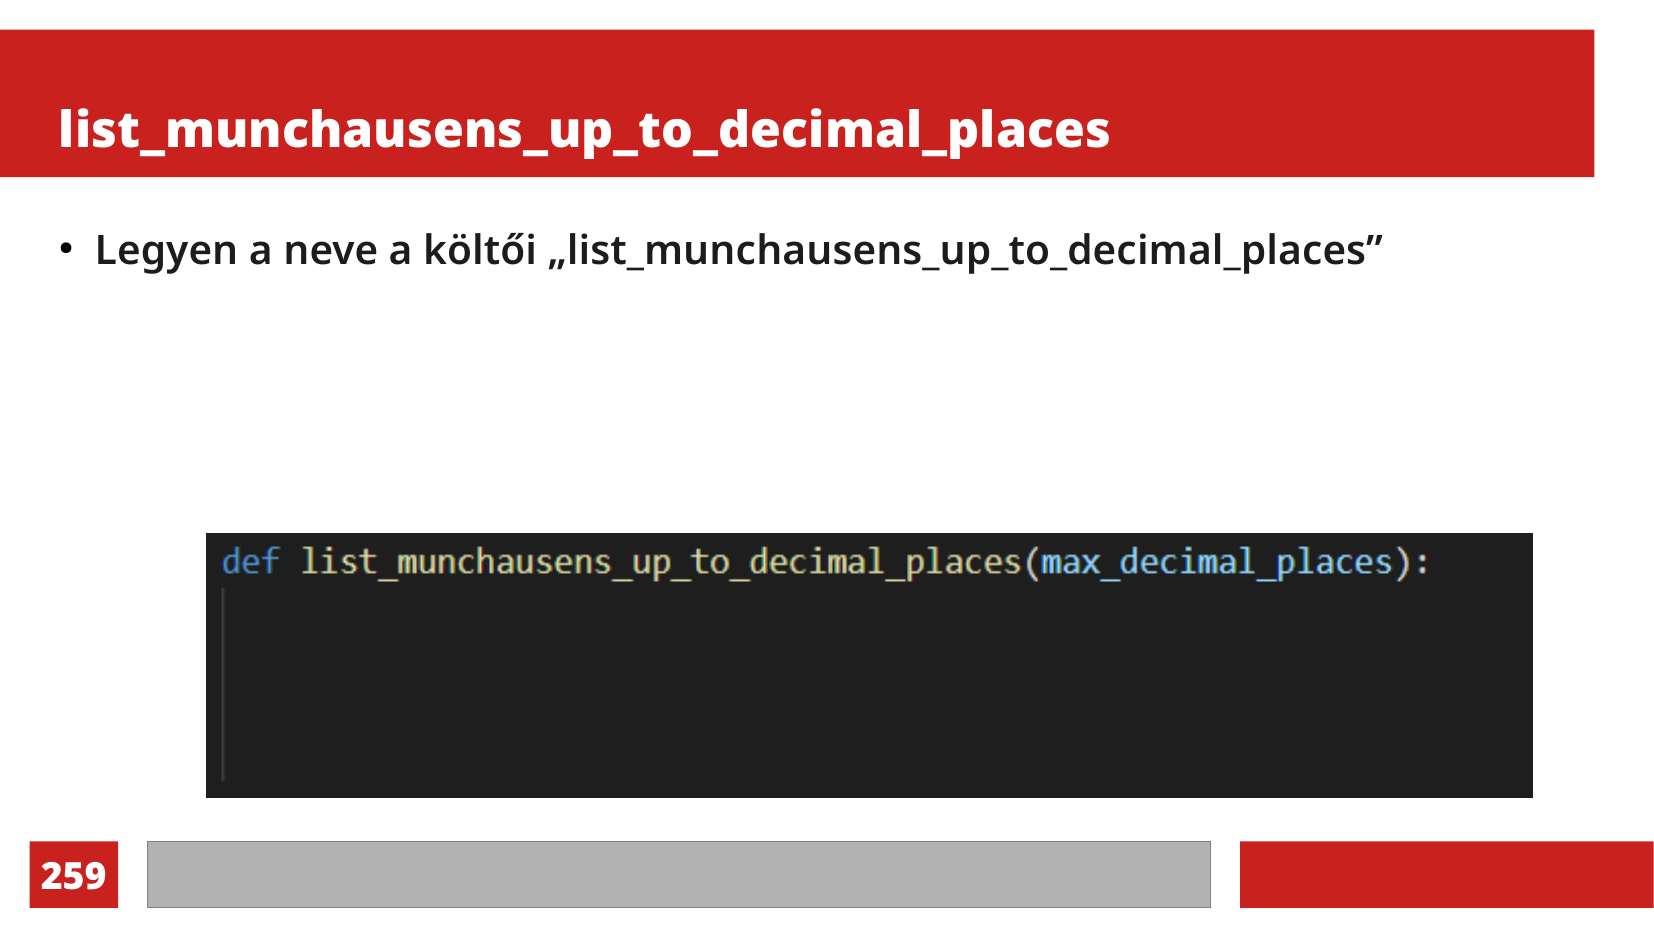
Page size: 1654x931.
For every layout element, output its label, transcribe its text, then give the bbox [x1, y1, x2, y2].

list Legyen a neve a költői „list_munchausens_up_to_decimal_places” [59, 221, 1565, 739]
title list_munchausens_up_to_decimal_places [59, 44, 1595, 163]
picture [206, 533, 1533, 798]
